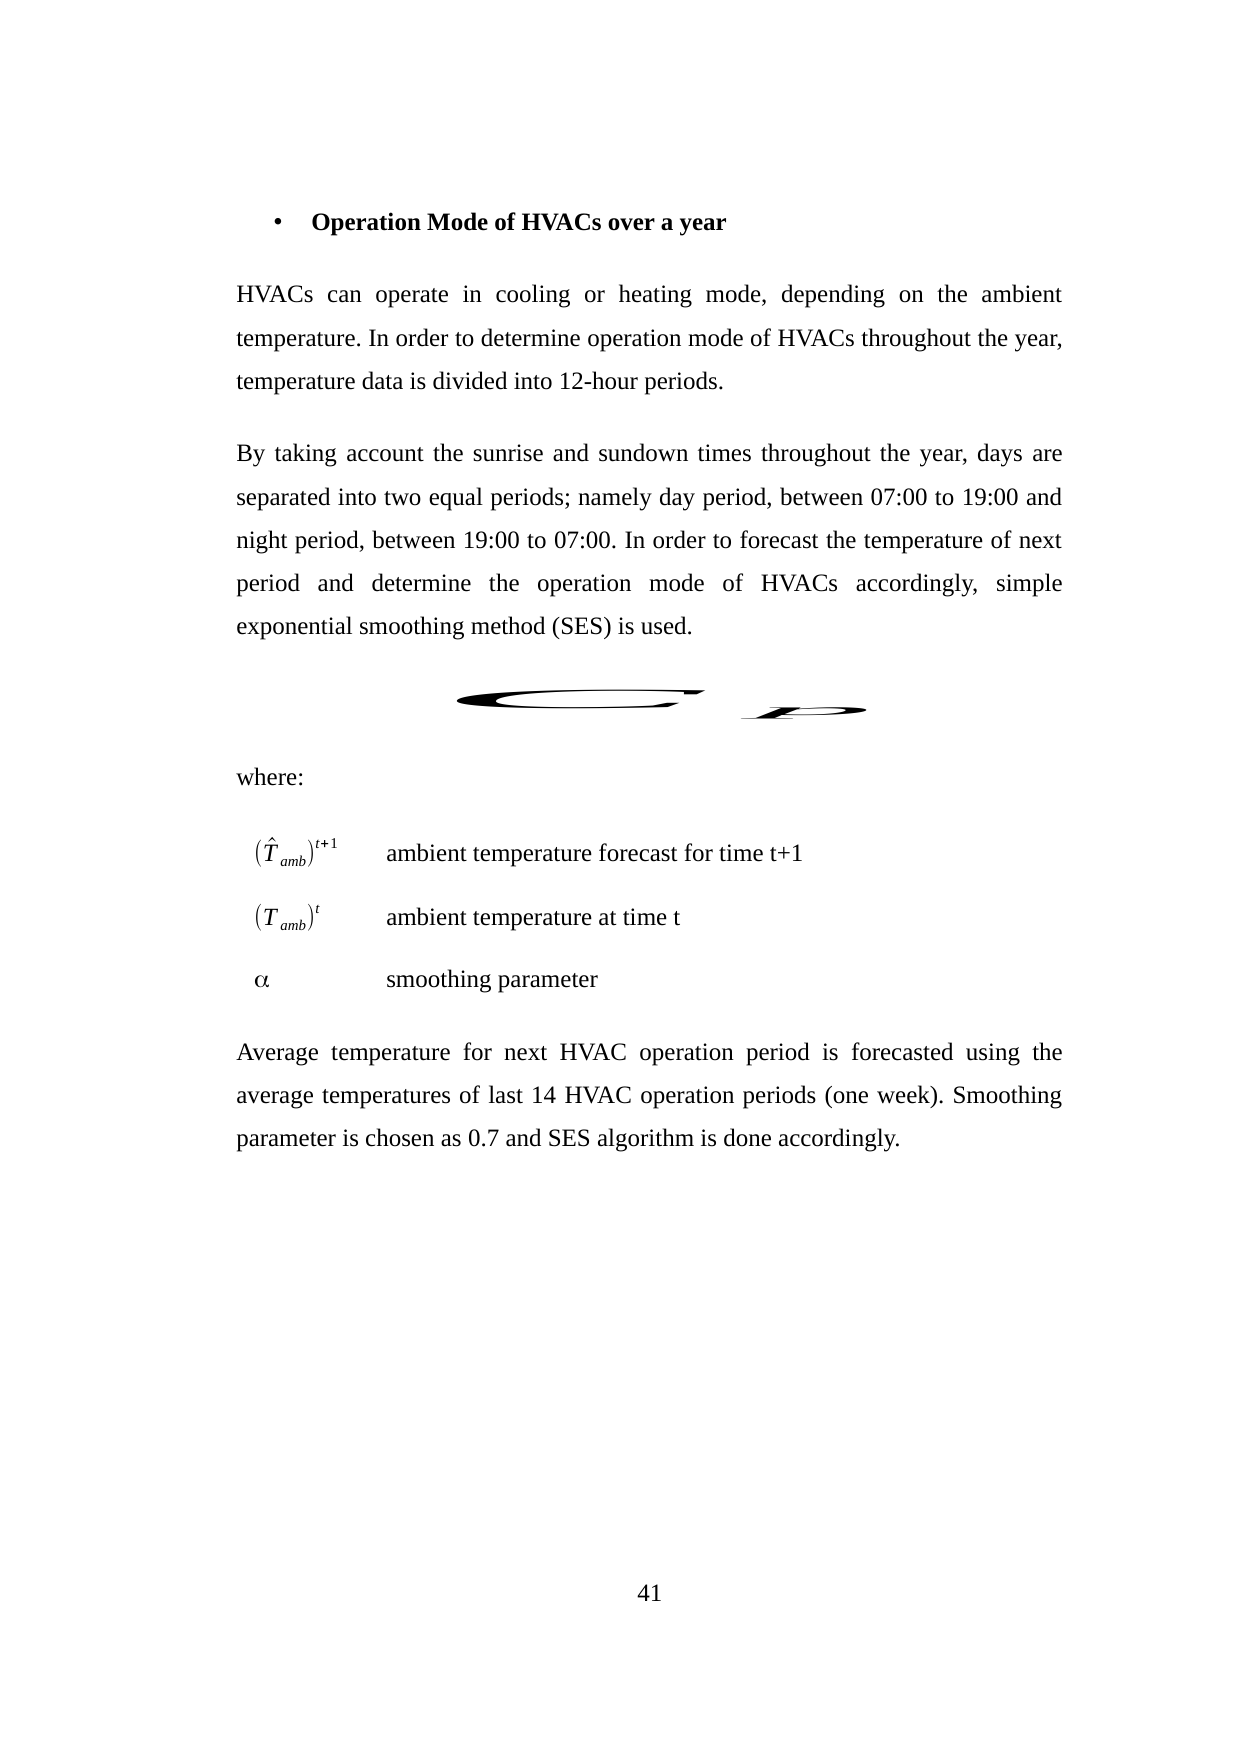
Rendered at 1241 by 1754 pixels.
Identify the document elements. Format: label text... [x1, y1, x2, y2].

text smoothing parameter [236, 964, 1063, 993]
text HVACs can operate in cooling or heating mode, depending on the ambient temperature. In order to determine operation mode of HVACs throughout the year, temperature data is divided into 12-hour periods. [236, 279, 1063, 394]
list Operation Mode of HVACs over a year [273, 207, 1063, 236]
text Average temperature for next HVAC operation period is forecasted using the average temperatures of last 14 HVAC operation periods (one week). Smoothing parameter is chosen as 0.7 and SES algorithm is done accordingly. [236, 1037, 1063, 1152]
text ambient temperature at time t [236, 900, 1063, 934]
text ambient temperature forecast for time t+1 [236, 835, 1063, 870]
text where: [236, 762, 1063, 791]
text By taking account the sunrise and sundown times throughout the year, days are separated into two equal periods; namely day period, between 07:00 to 19:00 and night period, between 19:00 to 07:00. In order to forecast the temperature of next period and determine the operation mode of HVACs accordingly, simple exponential smoothing method (SES) is used. [236, 438, 1063, 640]
